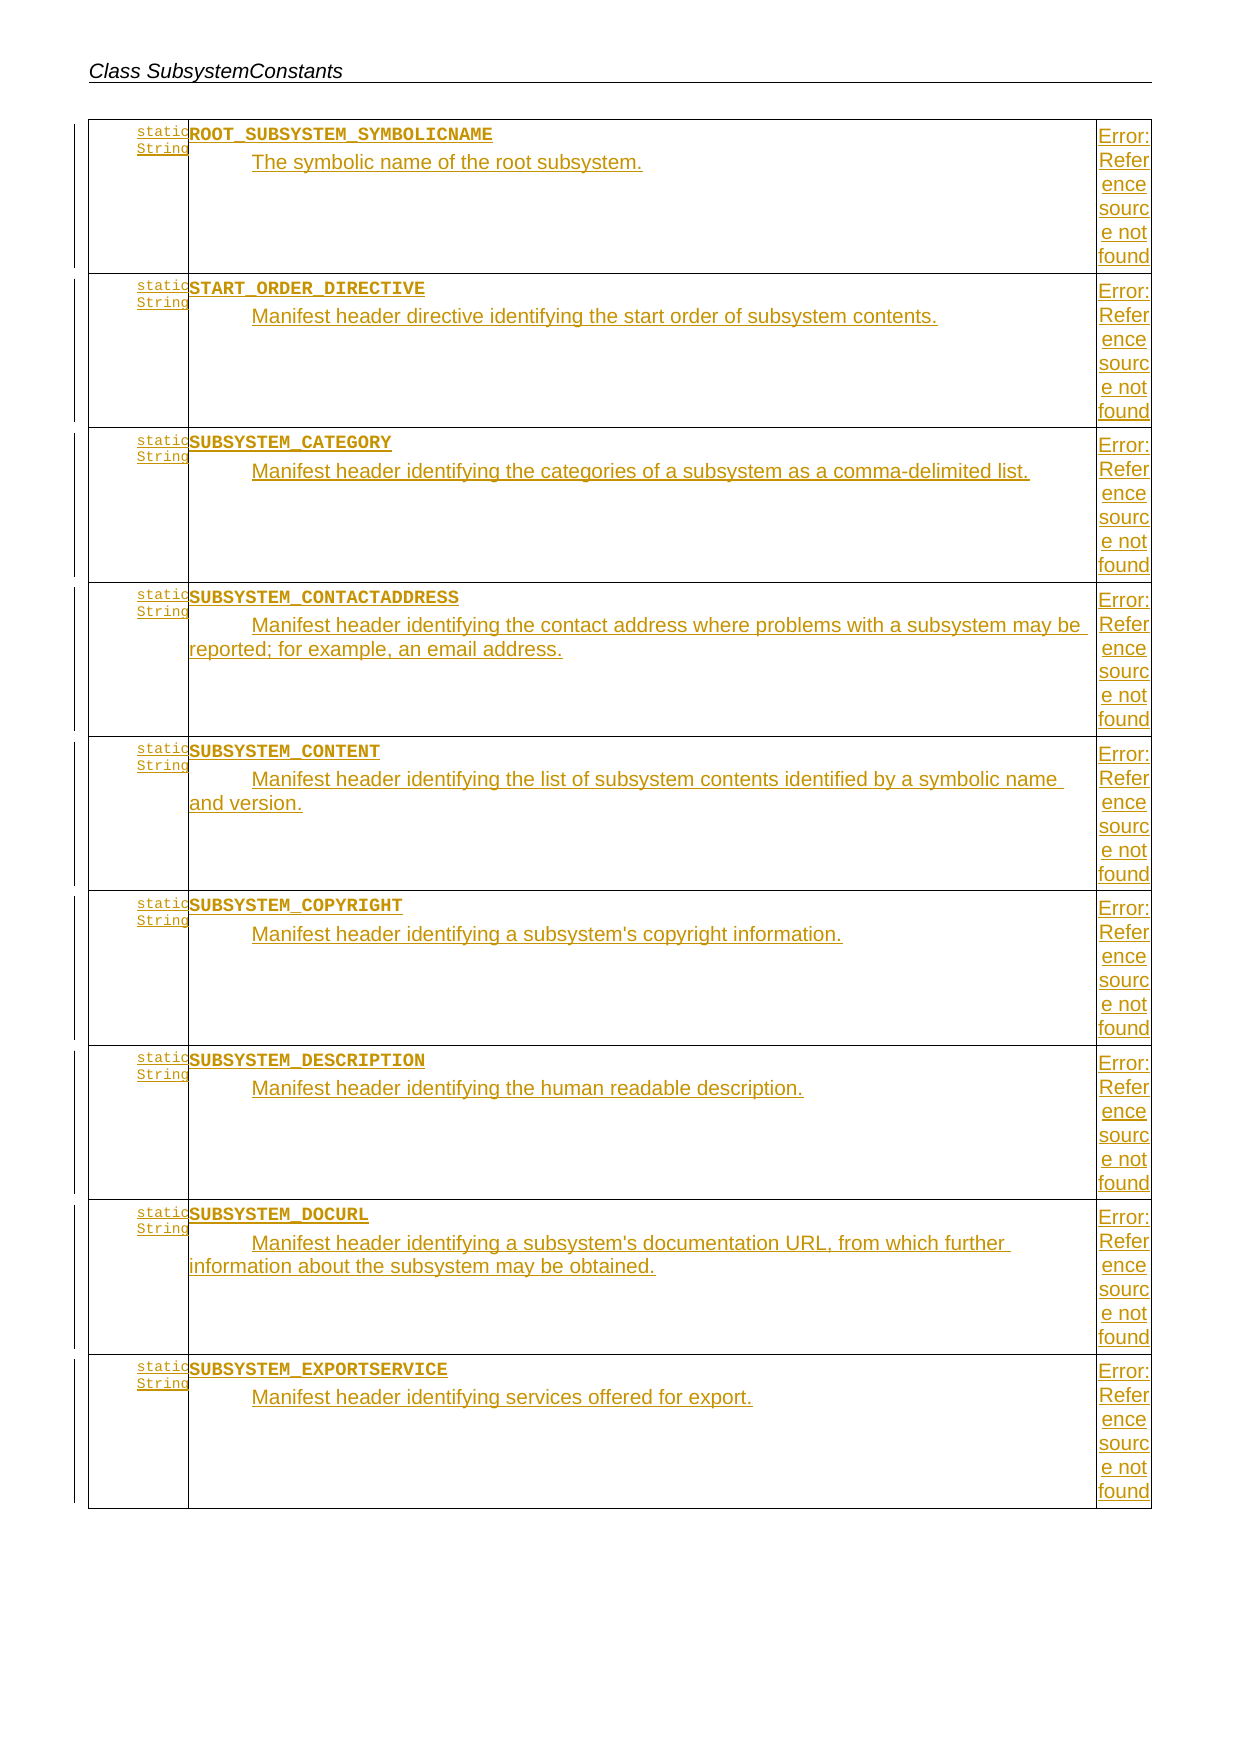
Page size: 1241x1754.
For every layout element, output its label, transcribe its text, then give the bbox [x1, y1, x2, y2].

table_cell Error: Reference source not found [1097, 583, 1151, 736]
table_cell SUBSYSTEM_CATEGORY Manifest header identifying the categories of a subsystem as a comma-delimited list. [189, 428, 1096, 582]
table_cell ROOT_SUBSYSTEM_SYMBOLICNAME The symbolic name of the root subsystem. [189, 120, 1096, 273]
table_cell START_ORDER_DIRECTIVE Manifest header directive identifying the start order of subsystem contents. [189, 274, 1096, 427]
table_cell static String [89, 428, 188, 582]
table_cell SUBSYSTEM_EXPORTSERVICE Manifest header identifying services offered for export. [189, 1355, 1096, 1508]
table_cell SUBSYSTEM_CONTACTADDRESS Manifest header identifying the contact address where problems with a subsystem may be reported; for example, an email address. [189, 583, 1096, 736]
table_cell SUBSYSTEM_DOCURL Manifest header identifying a subsystem's documentation URL, from which further information about the subsystem may be obtained. [189, 1200, 1096, 1353]
table_cell SUBSYSTEM_DESCRIPTION Manifest header identifying the human readable description. [189, 1046, 1096, 1199]
table_cell SUBSYSTEM_CONTENT Manifest header identifying the list of subsystem contents identified by a symbolic name and version. [189, 737, 1096, 890]
table_cell Error: Reference source not found [1097, 120, 1151, 273]
table_cell Error: Reference source not found [1097, 274, 1151, 427]
table_cell Error: Reference source not found [1097, 1046, 1151, 1199]
table_cell Error: Reference source not found [1097, 891, 1151, 1045]
table_cell static String [89, 737, 188, 890]
table_cell static String [89, 274, 188, 427]
table_cell static String [89, 1200, 188, 1353]
table_cell SUBSYSTEM_COPYRIGHT Manifest header identifying a subsystem's copyright information. [189, 891, 1096, 1045]
table_cell Error: Reference source not found [1097, 1200, 1151, 1353]
table_cell Error: Reference source not found [1097, 737, 1151, 890]
table_cell static String [89, 120, 188, 273]
table_cell Error: Reference source not found [1097, 428, 1151, 582]
table_cell Error: Reference source not found [1097, 1355, 1151, 1508]
table_cell static String [89, 891, 188, 1045]
table_cell static String [89, 583, 188, 736]
table_cell static String [89, 1046, 188, 1199]
table_cell static String [89, 1355, 188, 1508]
